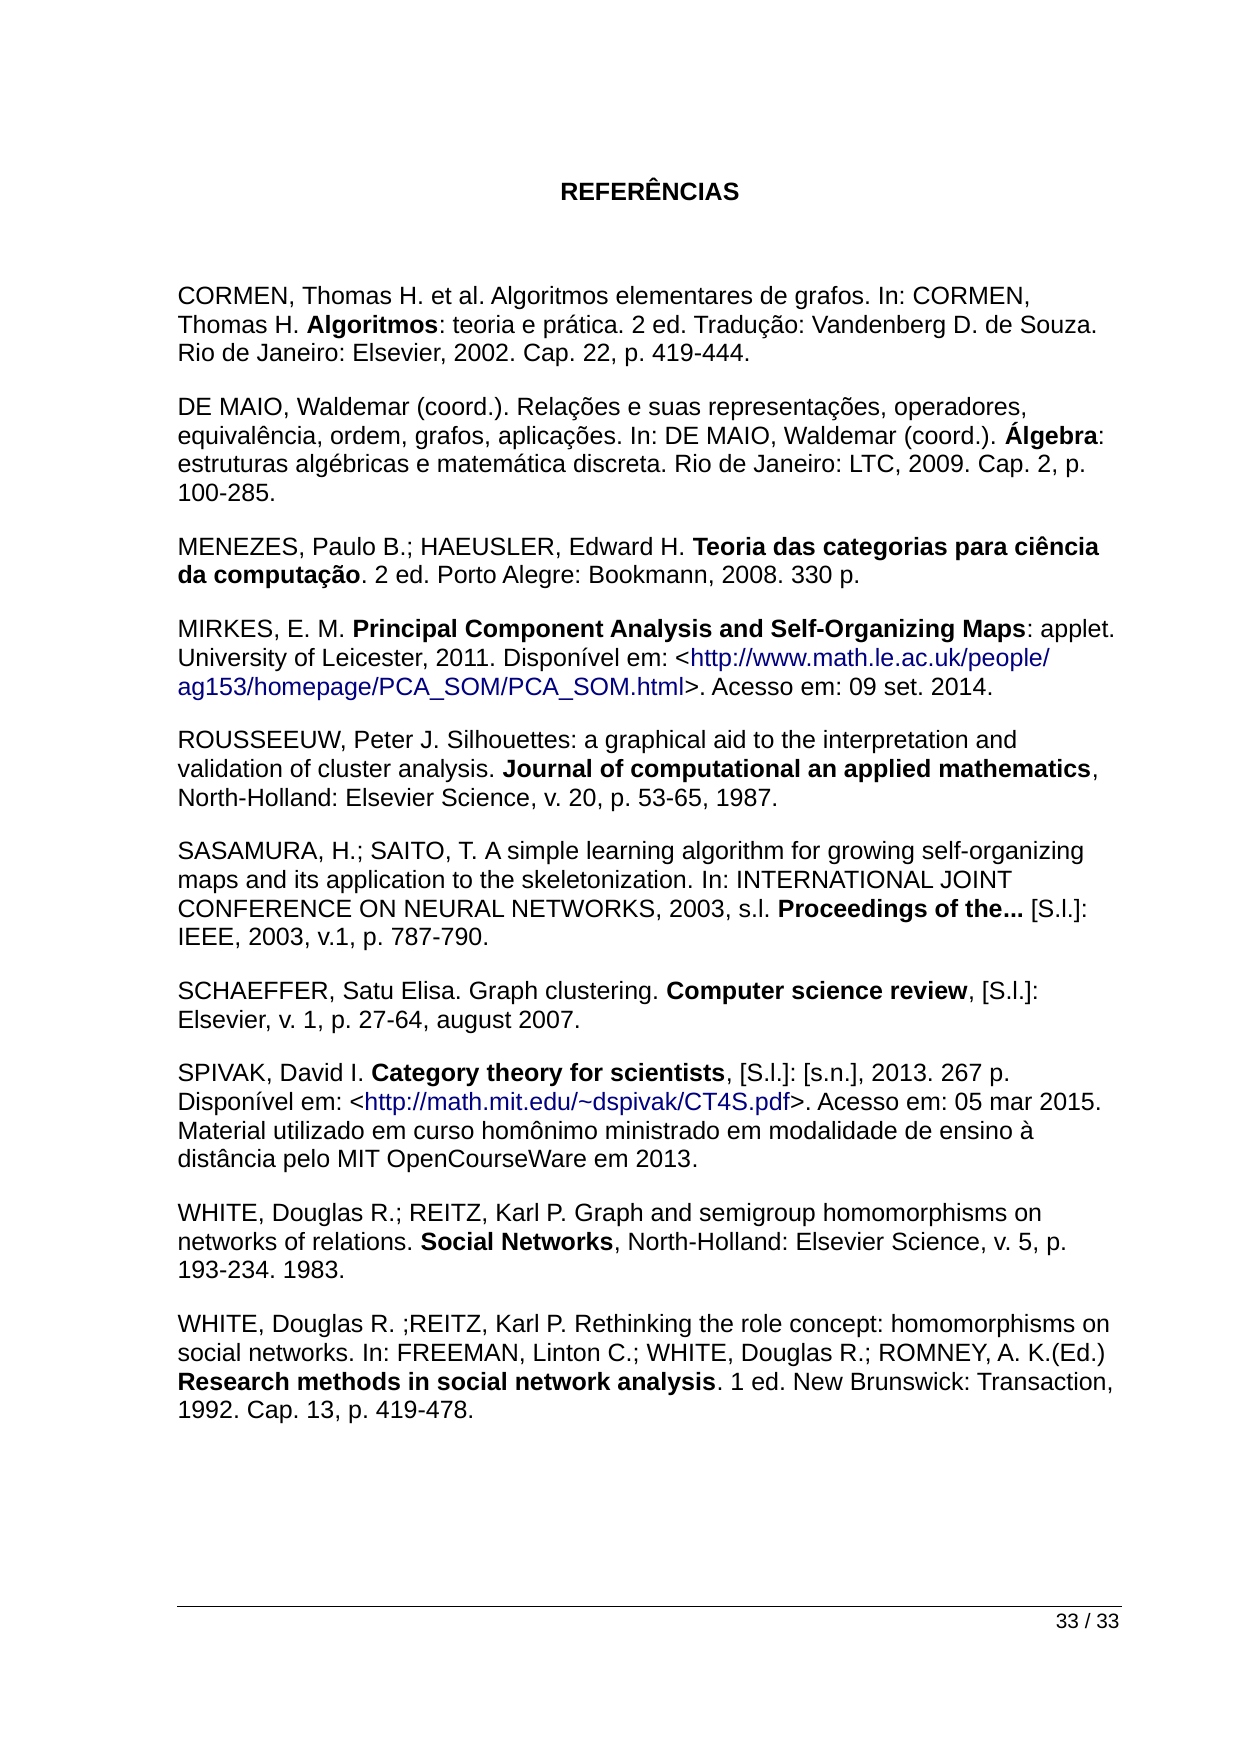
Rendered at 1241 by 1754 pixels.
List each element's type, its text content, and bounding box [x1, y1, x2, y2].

subtitle Referências [177, 177, 1122, 206]
text SASAMURA, H.; SAITO, T. A simple learning algorithm for growing self-organizing maps and its application to the skeletonization. In: INTERNATIONAL JOINT CONFERENCE ON NEURAL NETWORKS, 2003, s.l. Proceedings of the... [S.l.]: IEEE, 2003, v.1, p. 787-790. [177, 836, 1122, 951]
text WHITE, Douglas R. ;REITZ, Karl P. Rethinking the role concept: homomorphisms on social networks. In: FREEMAN, Linton C.; WHITE, Douglas R.; ROMNEY, A. K.(Ed.) Research methods in social network analysis. 1 ed. New Brunswick: Transaction, 1992. Cap. 13, p. 419-478. [177, 1309, 1122, 1424]
text MENEZES, Paulo B.; HAEUSLER, Edward H. Teoria das categorias para ciência da computação. 2 ed. Porto Alegre: Bookmann, 2008. 330 p. [177, 532, 1122, 589]
text WHITE, Douglas R.; REITZ, Karl P. Graph and semigroup homomorphisms on networks of relations. Social Networks, North-Holland: Elsevier Science, v. 5, p. 193-234. 1983. [177, 1198, 1122, 1284]
text SPIVAK, David I. Category theory for scientists, [S.l.]: [s.n.], 2013. 267 p. Disponível em: <http://math.mit.edu/~dspivak/CT4S.pdf>. Acesso em: 05 mar 2015. Material utilizado em curso homônimo ministrado em modalidade de ensino à distância pelo MIT OpenCourseWare em 2013. [177, 1058, 1122, 1173]
text DE MAIO, Waldemar (coord.). Relações e suas representações, operadores, equivalência, ordem, grafos, aplicações. In: DE MAIO, Waldemar (coord.). Álgebra: estruturas algébricas e matemática discreta. Rio de Janeiro: LTC, 2009. Cap. 2, p. 100-285. [177, 392, 1122, 507]
text MIRKES, E. M. Principal Component Analysis and Self-Organizing Maps: applet. University of Leicester, 2011. Disponível em: <http://www.math.le.ac.uk/people/ ag153/homepage/PCA_SOM/PCA_SOM.html>. Acesso em: 09 set. 2014. [177, 614, 1122, 700]
text CORMEN, Thomas H. et al. Algoritmos elementares de grafos. In: CORMEN, Thomas H. Algoritmos: teoria e prática. 2 ed. Tradução: Vandenberg D. de Souza. Rio de Janeiro: Elsevier, 2002. Cap. 22, p. 419-444. [177, 281, 1122, 367]
text SCHAEFFER, Satu Elisa. Graph clustering. Computer science review, [S.l.]: Elsevier, v. 1, p. 27-64, august 2007. [177, 976, 1122, 1033]
text ROUSSEEUW, Peter J. Silhouettes: a graphical aid to the interpretation and validation of cluster analysis. Journal of computational an applied mathematics, North-Holland: Elsevier Science, v. 20, p. 53-65, 1987. [177, 725, 1122, 811]
